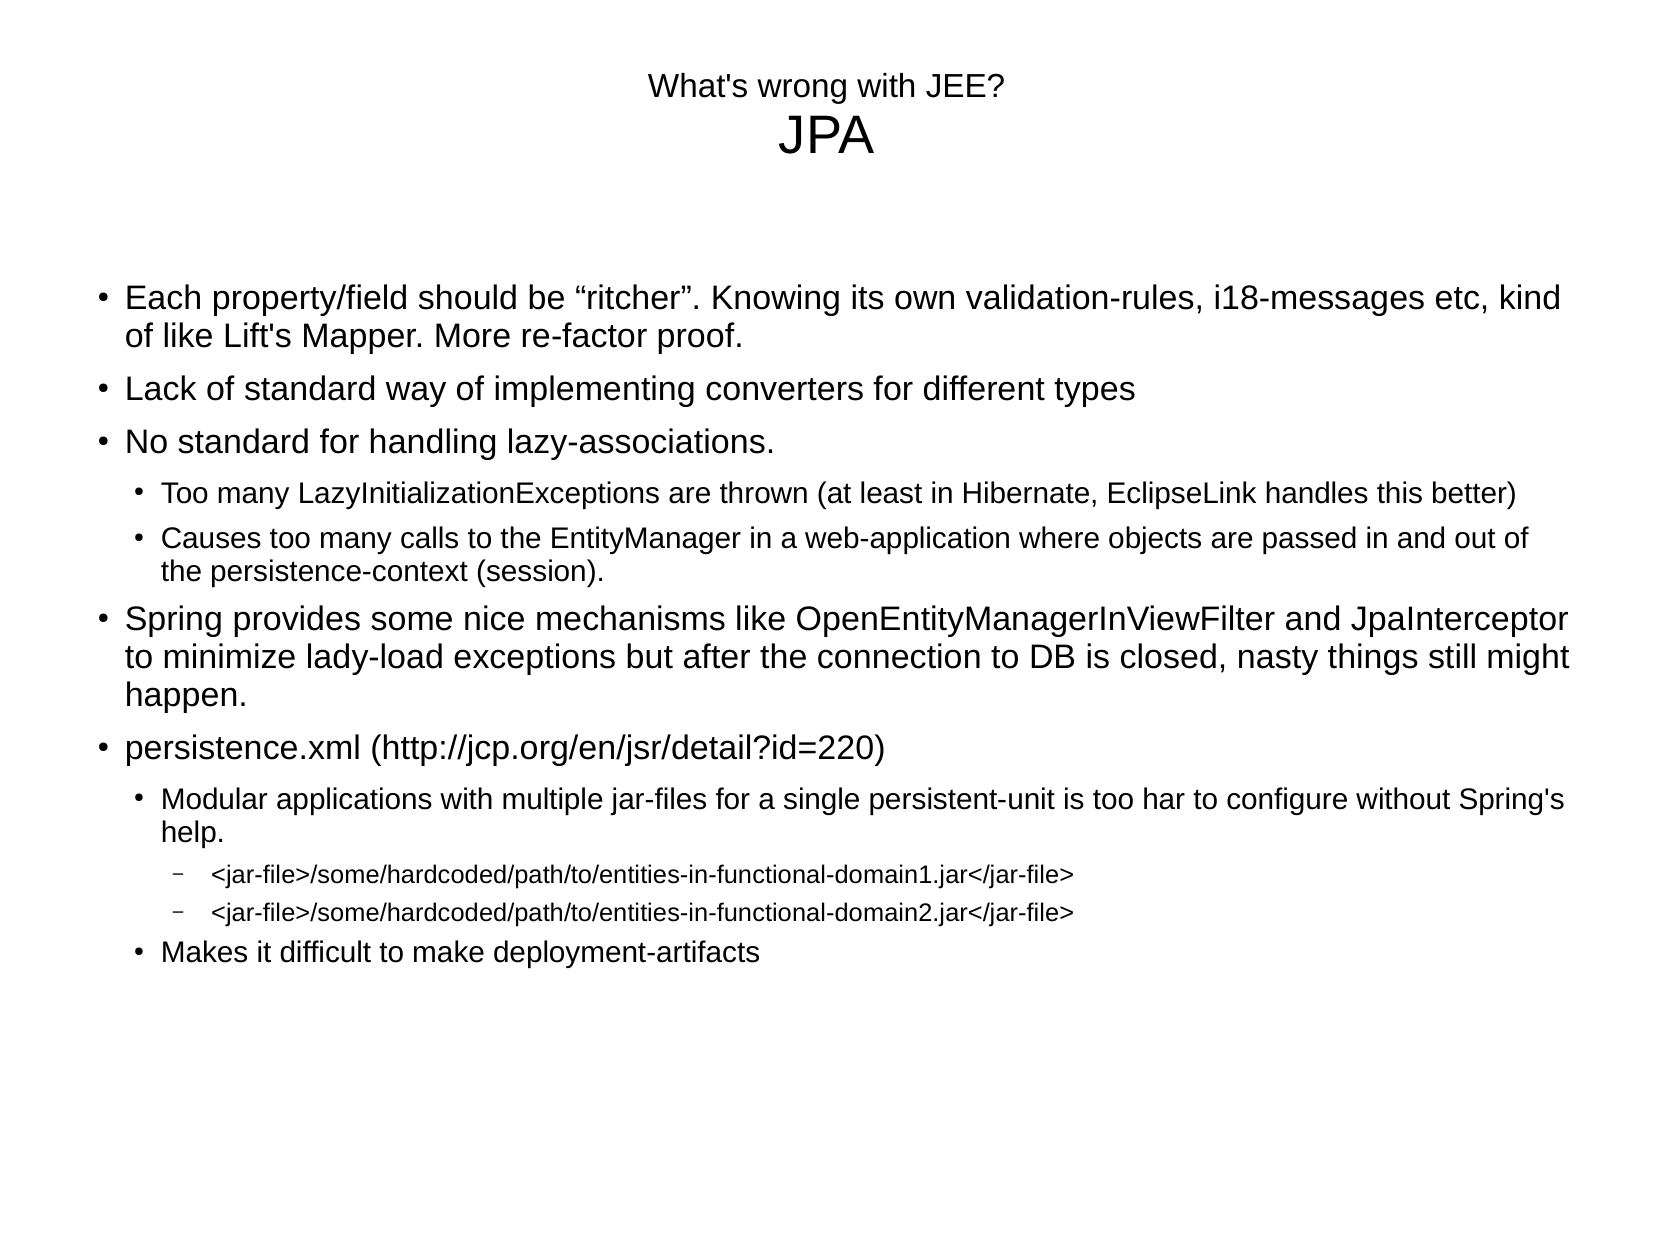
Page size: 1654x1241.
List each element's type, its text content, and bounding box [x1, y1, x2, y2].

title What's wrong with JEE? JPA [82, 47, 1571, 186]
list Each property/field should be “ritcher”. Knowing its own validation-rules, i18-messages etc, kind of like Lift's Mapper. More re-factor proof. Lack of standard way of implementing converters for different types No standard for handling lazy-associations. Too many LazyInitializationExceptions are thrown (at least in Hibernate, EclipseLink handles this better) Causes too many calls to the EntityManager in a web-application where objects are passed in and out of the persistence-context (session). Spring provides some nice mechanisms like OpenEntityManagerInViewFilter and JpaInterceptor to minimize lady-load exceptions but after the connection to DB is closed, nasty things still might happen. persistence.xml (http://jcp.org/en/jsr/detail?id=220) Modular applications with multiple jar-files for a single persistent-unit is too har to configure without Spring's help. <jar-file>/some/hardcoded/path/to/entities-in-functional-domain1.jar</jar-file> <jar-file>/some/hardcoded/path/to/entities-in-functional-domain2.jar</jar-file> Makes it difficult to make deployment-artifacts [88, 279, 1577, 975]
